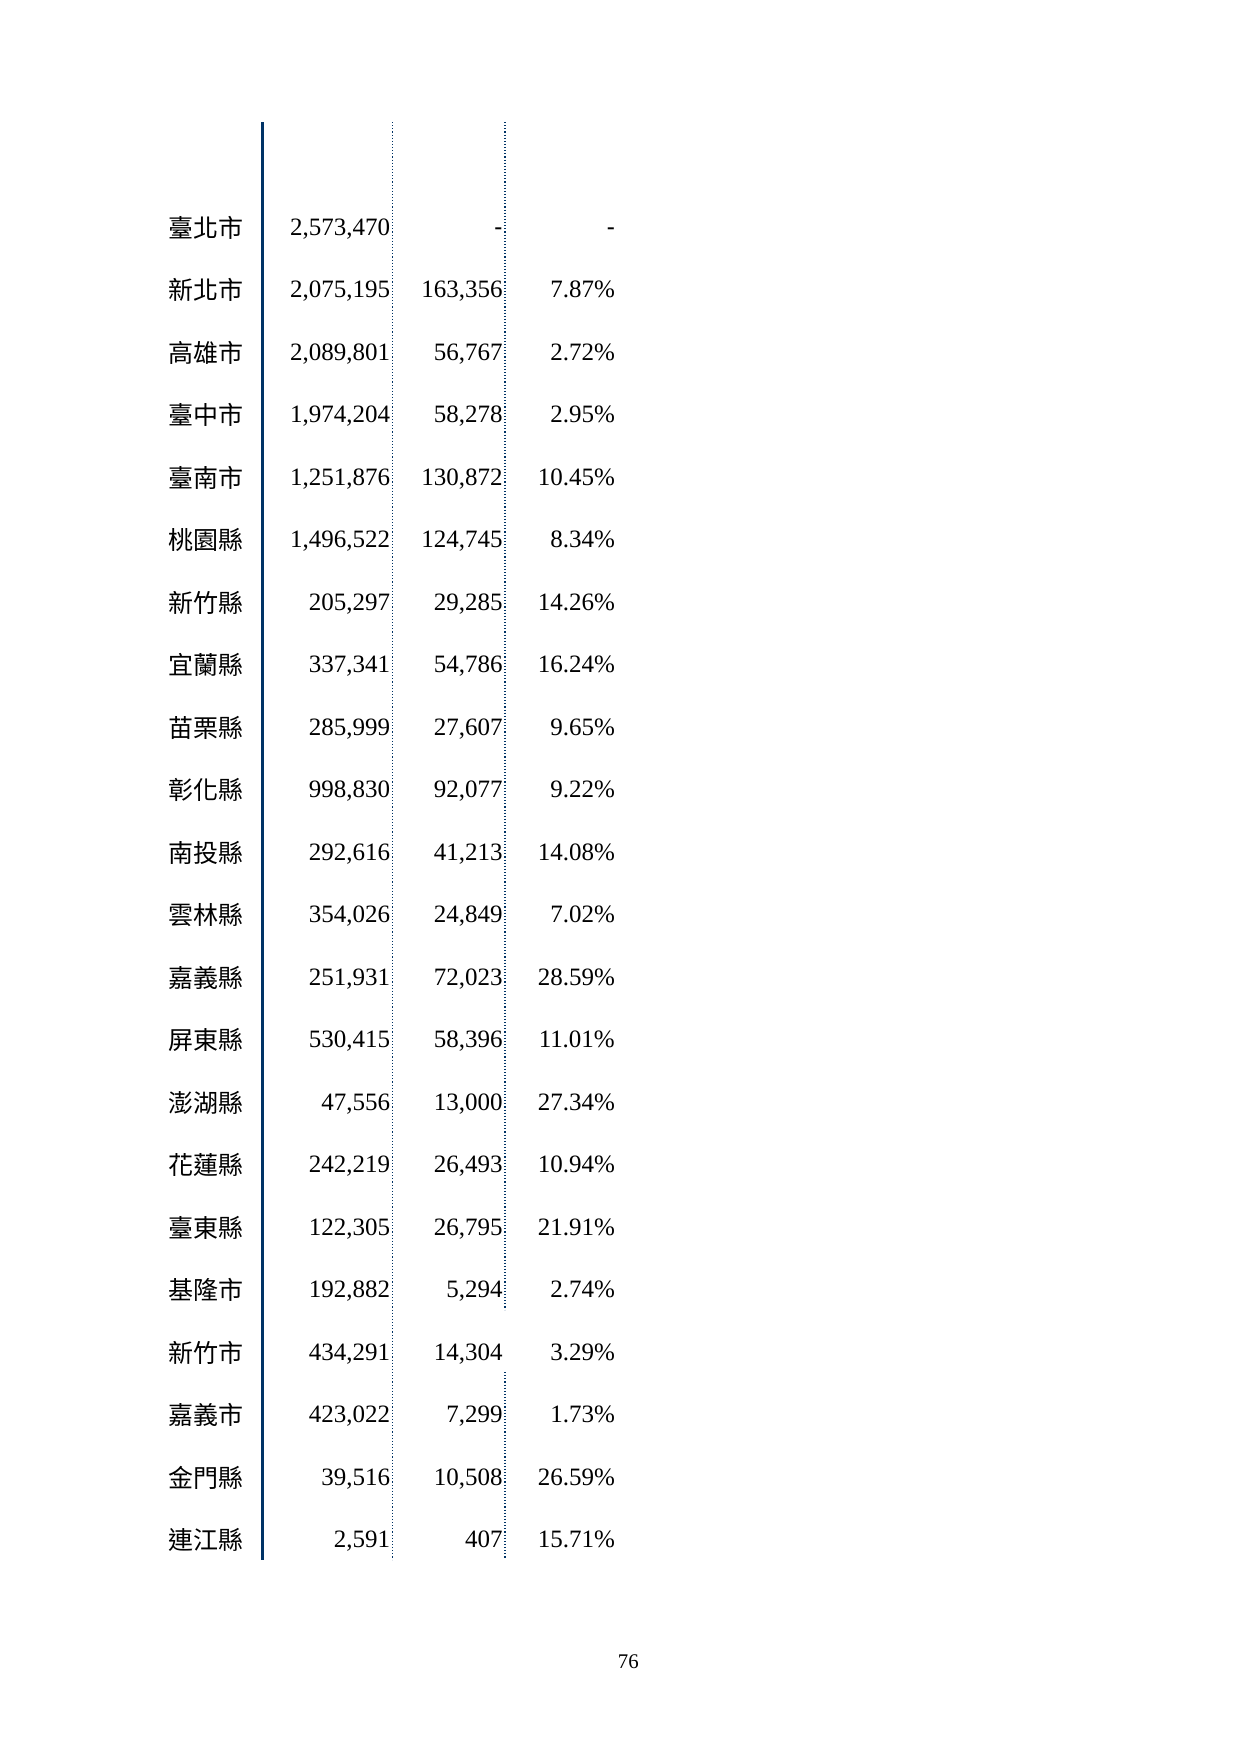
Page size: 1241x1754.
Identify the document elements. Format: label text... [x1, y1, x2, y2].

table_cell 嘉義市 [150, 1372, 261, 1434]
table_cell 122,305 [264, 1185, 392, 1247]
table_cell 14.08% [505, 810, 617, 872]
table_cell 桃園縣 [150, 497, 261, 559]
table_cell 5,294 [393, 1247, 505, 1309]
table_cell 39,516 [264, 1435, 392, 1497]
table_cell 13,000 [393, 1060, 505, 1122]
table_cell 1.73% [505, 1372, 617, 1434]
table_cell 臺北市 [150, 122, 261, 247]
table_cell 21.91% [505, 1185, 617, 1247]
table_cell 2,075,195 [264, 247, 392, 309]
table_cell 嘉義縣 [150, 935, 261, 997]
table_cell 1,974,204 [264, 372, 392, 434]
table_cell 高雄市 [150, 310, 261, 372]
table_cell 251,931 [264, 935, 392, 997]
table_cell 金門縣 [150, 1435, 261, 1497]
table_cell 26.59% [505, 1435, 617, 1497]
table_cell 29,285 [393, 560, 505, 622]
table_cell 新竹縣 [150, 560, 261, 622]
table_cell 8.34% [505, 497, 617, 559]
table_cell 彰化縣 [150, 747, 261, 809]
table_cell 54,786 [393, 622, 505, 684]
table_cell 58,396 [393, 997, 505, 1059]
table_cell 27.34% [505, 1060, 617, 1122]
table_cell 2,591 [264, 1497, 392, 1559]
table_cell 7,299 [393, 1372, 505, 1434]
table_cell 407 [393, 1497, 505, 1559]
table_cell 27,607 [393, 685, 505, 747]
table_cell 雲林縣 [150, 872, 261, 934]
table_cell 2,573,470 [264, 122, 392, 247]
table_cell 130,872 [393, 435, 505, 497]
table_cell 屏東縣 [150, 997, 261, 1059]
table_cell 9.22% [505, 747, 617, 809]
table_cell 26,493 [393, 1122, 505, 1184]
table_cell 56,767 [393, 310, 505, 372]
table_cell 530,415 [264, 997, 392, 1059]
table_cell 28.59% [505, 935, 617, 997]
table_cell - [393, 122, 505, 247]
table_cell 434,291 [264, 1310, 392, 1372]
table_cell 285,999 [264, 685, 392, 747]
table_cell 16.24% [505, 622, 617, 684]
table_cell 7.87% [505, 247, 617, 309]
table_cell 26,795 [393, 1185, 505, 1247]
table_cell 354,026 [264, 872, 392, 934]
table_cell 14.26% [505, 560, 617, 622]
table_cell 292,616 [264, 810, 392, 872]
table_cell 11.01% [505, 997, 617, 1059]
table_cell 10.94% [505, 1122, 617, 1184]
table_cell 163,356 [393, 247, 505, 309]
table_cell - [505, 122, 617, 247]
table_cell 3.29% [505, 1310, 617, 1372]
table_cell 新竹市 [150, 1310, 261, 1372]
table_cell 15.71% [505, 1497, 617, 1559]
table_cell 14,304 [393, 1310, 505, 1372]
table_cell 242,219 [264, 1122, 392, 1184]
table_cell 2.72% [505, 310, 617, 372]
table_cell 124,745 [393, 497, 505, 559]
table_cell 58,278 [393, 372, 505, 434]
table_cell 新北市 [150, 247, 261, 309]
table_cell 澎湖縣 [150, 1060, 261, 1122]
table_cell 花蓮縣 [150, 1122, 261, 1184]
table_cell 南投縣 [150, 810, 261, 872]
table_cell 基隆市 [150, 1247, 261, 1309]
table_cell 2.74% [505, 1247, 617, 1309]
table_cell 41,213 [393, 810, 505, 872]
table_cell 10.45% [505, 435, 617, 497]
table_cell 9.65% [505, 685, 617, 747]
table_cell 192,882 [264, 1247, 392, 1309]
table_cell 宜蘭縣 [150, 622, 261, 684]
table_cell 92,077 [393, 747, 505, 809]
table_cell 10,508 [393, 1435, 505, 1497]
table_cell 47,556 [264, 1060, 392, 1122]
table_cell 1,496,522 [264, 497, 392, 559]
table_cell 1,251,876 [264, 435, 392, 497]
table_cell 苗栗縣 [150, 685, 261, 747]
table_cell 臺東縣 [150, 1185, 261, 1247]
table_cell 2.95% [505, 372, 617, 434]
table_cell 205,297 [264, 560, 392, 622]
table_cell 2,089,801 [264, 310, 392, 372]
table_cell 臺中市 [150, 372, 261, 434]
table_cell 337,341 [264, 622, 392, 684]
table_cell 7.02% [505, 872, 617, 934]
table_cell 連江縣 [150, 1497, 261, 1559]
table_cell 臺南市 [150, 435, 261, 497]
table_cell 24,849 [393, 872, 505, 934]
table_cell 72,023 [393, 935, 505, 997]
table_cell 423,022 [264, 1372, 392, 1434]
table_cell 998,830 [264, 747, 392, 809]
